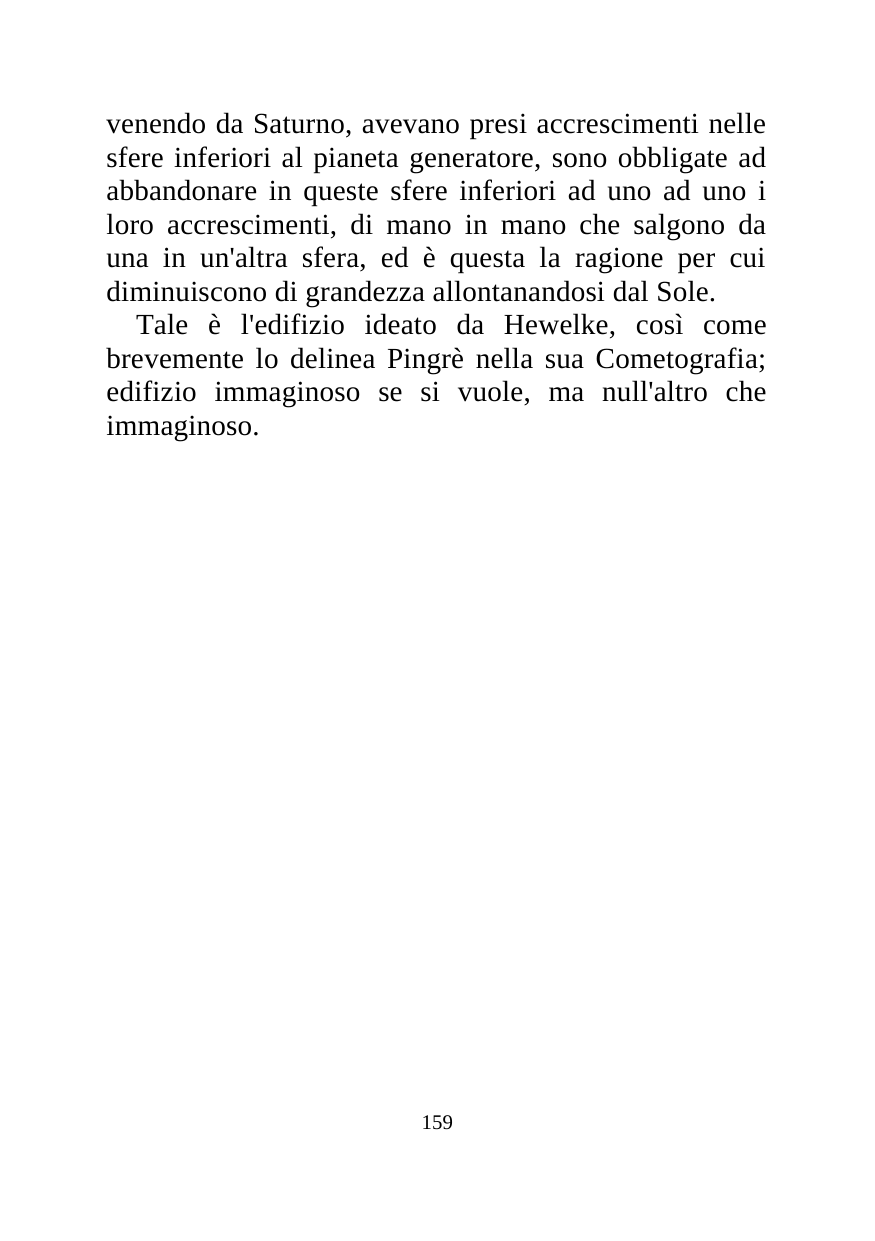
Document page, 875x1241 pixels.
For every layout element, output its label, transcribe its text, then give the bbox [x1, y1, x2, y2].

text Tale è l'edifizio ideato da Hewelke, così come brevemente lo delinea Pingrè nella sua Cometografia; edifizio immaginoso se si vuole, ma null'altro che immaginoso. [106, 307, 768, 442]
text venendo da Saturno, avevano presi accrescimenti nelle sfere inferiori al pianeta generatore, sono obbligate ad abbandonare in queste sfere inferiori ad uno ad uno i loro accrescimenti, di mano in mano che salgono da una in un'altra sfera, ed è questa la ragione per cui diminuiscono di grandezza allontanandosi dal Sole. [106, 106, 768, 307]
